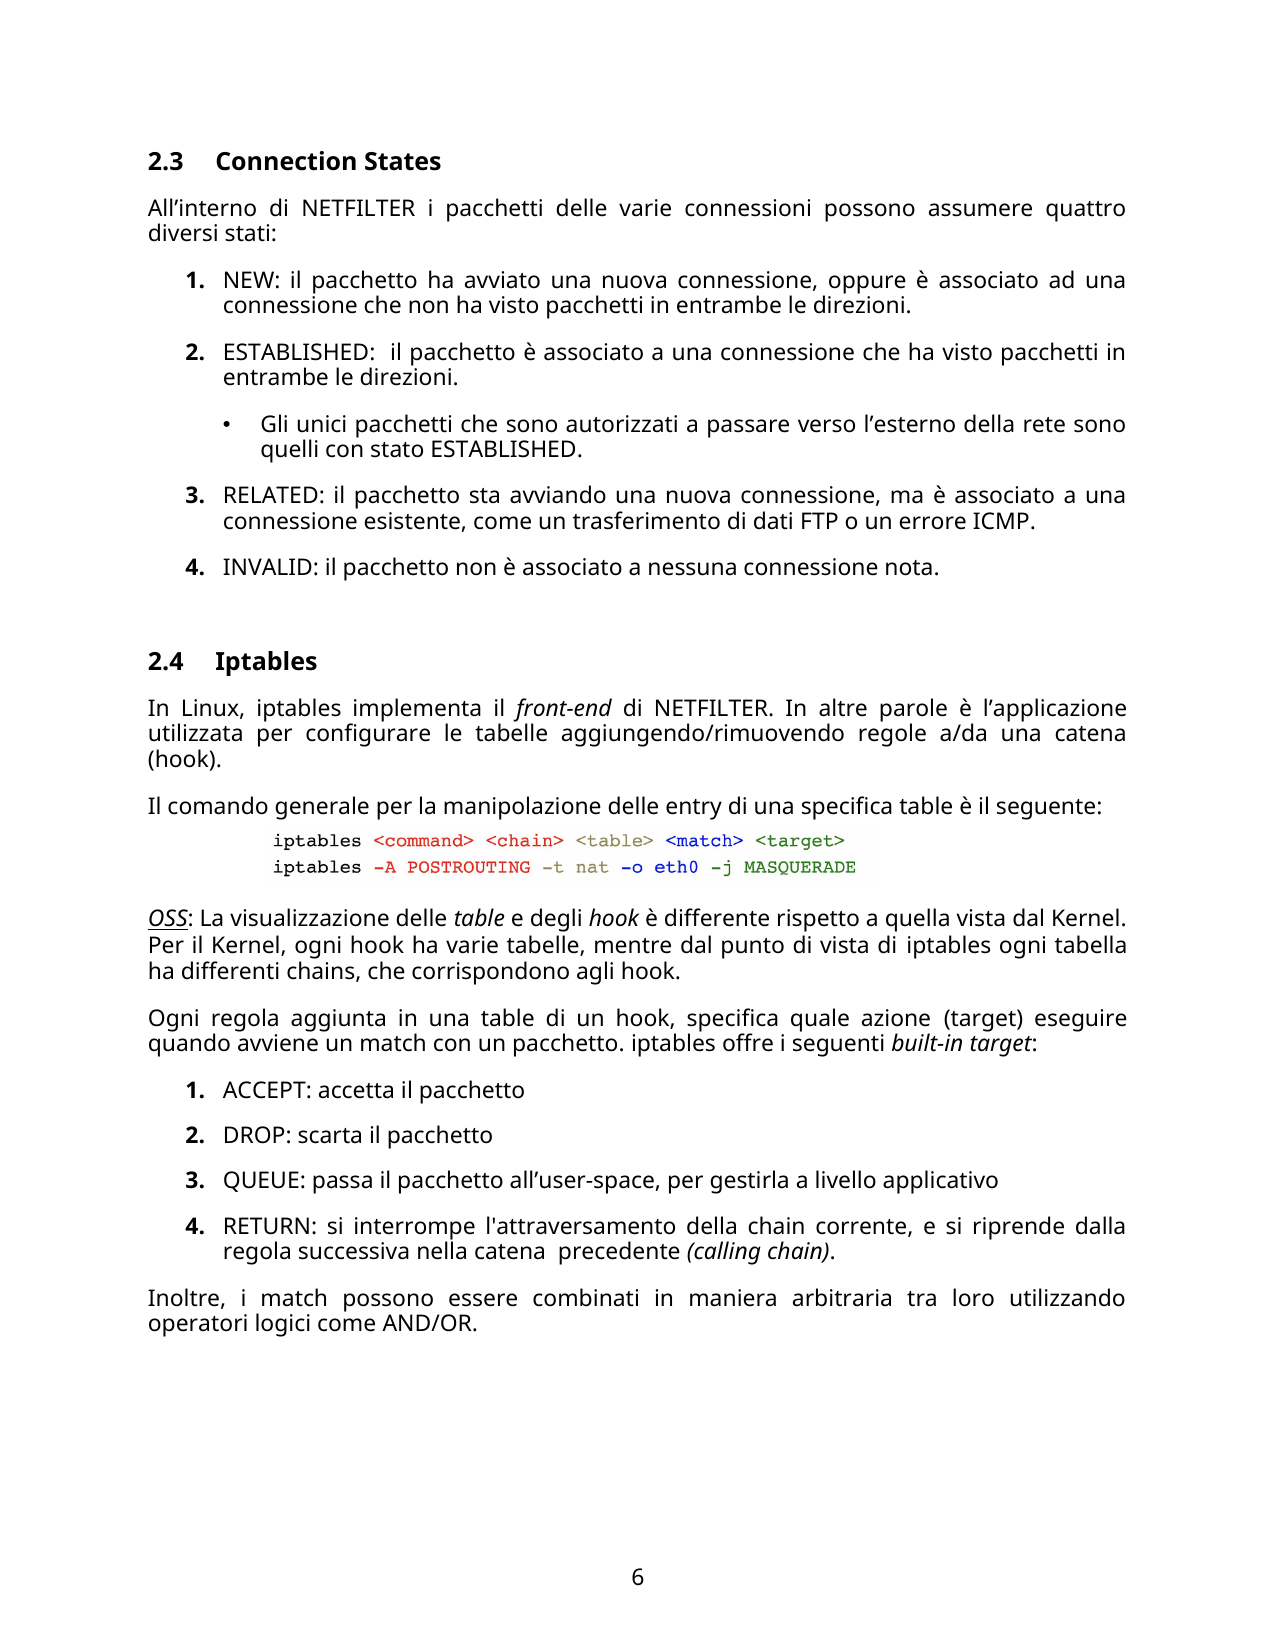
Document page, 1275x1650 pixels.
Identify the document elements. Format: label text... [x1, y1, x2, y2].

subtitle Iptables [148, 647, 1127, 676]
text Il comando generale per la manipolazione delle entry di una specifica table è il seguente: [148, 793, 1127, 820]
text In Linux, iptables implementa il front-end di NETFILTER. In altre parole è l’applicazione utilizzata per configurare le tabelle aggiungendo/rimuovendo regole a/da una catena (hook). [148, 695, 1127, 774]
list QUEUE: passa il pacchetto all’user-space, per gestirla a livello applicativo [185, 1168, 1127, 1194]
text All’interno di NETFILTER i pacchetti delle varie connessioni possono assumere quattro diversi stati: [148, 195, 1127, 248]
list RELATED: il pacchetto sta avviando una nuova connessione, ma è associato a una connessione esistente, come un trasferimento di dati FTP o un errore ICMP. [185, 483, 1127, 536]
list INVALID: il pacchetto non è associato a nessuna connessione nota. [185, 554, 1127, 581]
list Gli unici pacchetti che sono autorizzati a passare verso l’esterno della rete sono quelli con stato ESTABLISHED. [223, 411, 1127, 464]
text Ogni regola aggiunta in una table di un hook, specifica quale azione (target) eseguire quando avviene un match con un pacchetto. iptables offre i seguenti built-in target: [148, 1005, 1127, 1058]
list ESTABLISHED: il pacchetto è associato a una connessione che ha visto pacchetti in entrambe le direzioni. [185, 339, 1127, 392]
list NEW: il pacchetto ha avviato una nuova connessione, oppure è associato ad una connessione che non ha visto pacchetti in entrambe le direzioni. [185, 267, 1127, 320]
picture [262, 827, 874, 888]
list DROP: scarta il pacchetto [185, 1122, 1127, 1149]
subtitle Connection States [148, 148, 1127, 176]
text Inoltre, i match possono essere combinati in maniera arbitraria tra loro utilizzando operatori logici come AND/OR. [148, 1285, 1127, 1338]
text OSS: La visualizzazione delle table e degli hook è differente rispetto a quella vista dal Kernel. Per il Kernel, ogni hook ha varie tabelle, mentre dal punto di vista di iptables ogni tabella ha differenti chains, che corrispondono agli hook. [148, 839, 1127, 986]
list RETURN: si interrompe l'attraversamento della chain corrente, e si riprende dalla regola successiva nella catena precedente (calling chain). [185, 1213, 1127, 1266]
list ACCEPT: accetta il pacchetto [185, 1077, 1127, 1104]
